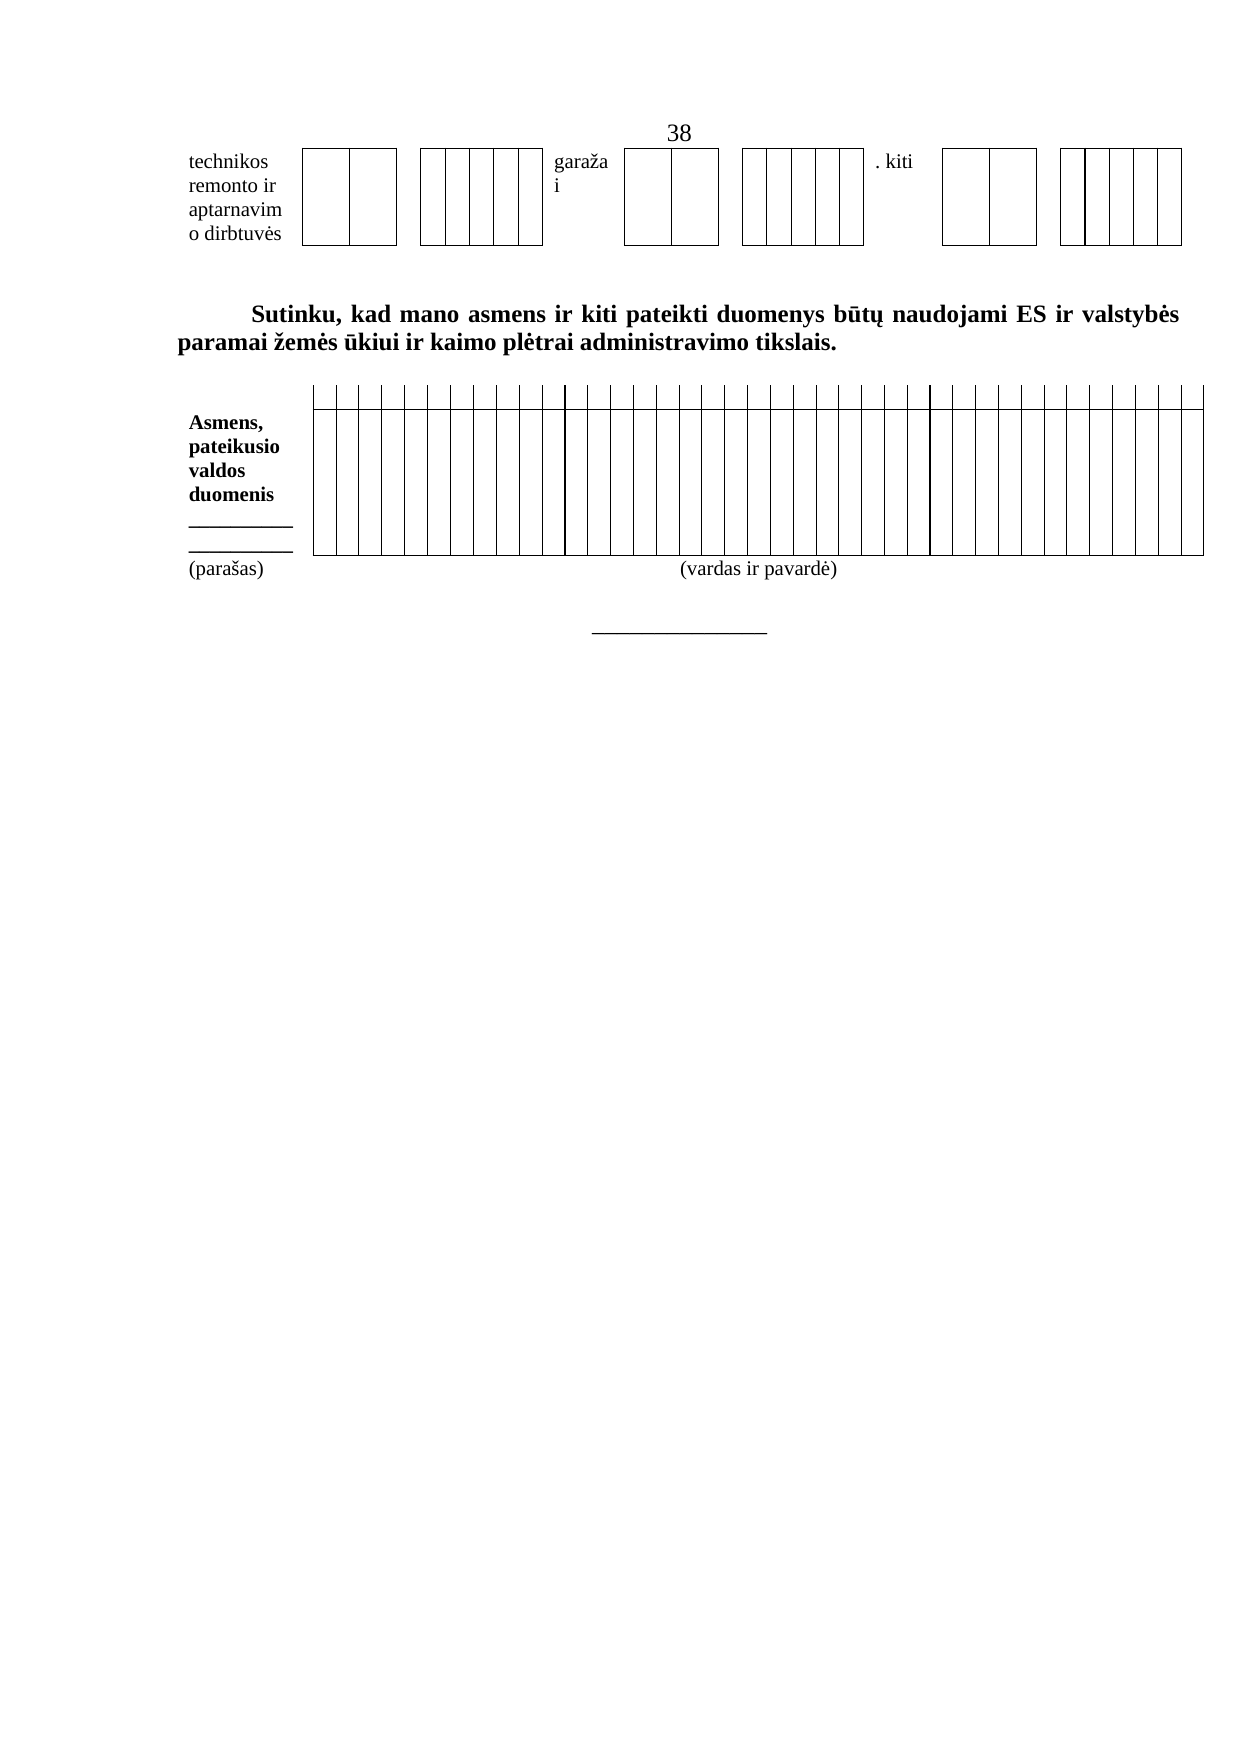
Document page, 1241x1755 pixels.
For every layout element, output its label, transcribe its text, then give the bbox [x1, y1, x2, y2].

table_cell [792, 149, 815, 245]
table_header [1045, 385, 1066, 409]
table_cell [624, 246, 671, 270]
table_cell [864, 245, 942, 270]
table_cell [494, 149, 518, 245]
table_cell [1136, 410, 1158, 554]
table_cell [497, 410, 519, 554]
table_header [566, 385, 587, 409]
table_cell [470, 149, 493, 245]
table_cell [999, 410, 1021, 554]
table_header [794, 385, 816, 409]
table_cell [518, 246, 543, 270]
table_cell garažai [543, 148, 624, 245]
table_cell [1045, 410, 1066, 554]
table_header [405, 385, 427, 409]
table_header [1090, 385, 1112, 409]
table_cell [719, 148, 742, 245]
table_cell [671, 246, 718, 270]
table_cell [1134, 246, 1158, 270]
table_cell [1061, 149, 1084, 245]
table_header [543, 385, 564, 409]
table_cell [421, 149, 445, 245]
table_header [702, 385, 724, 409]
table_header [680, 385, 701, 409]
table_cell [1090, 410, 1112, 554]
table_header [634, 385, 656, 409]
table_header [314, 385, 336, 409]
table_cell [791, 246, 815, 270]
table_cell [1158, 149, 1181, 245]
table_cell [421, 246, 445, 270]
table_cell [382, 410, 404, 554]
table_cell [953, 410, 975, 554]
table_cell (vardas ir pavardė) [313, 556, 1204, 579]
table_cell [743, 246, 767, 270]
table_cell [520, 410, 542, 554]
table_header [999, 385, 1021, 409]
table_cell [1109, 246, 1133, 270]
table_cell [337, 410, 358, 554]
table_cell [1061, 246, 1085, 270]
table_header [337, 385, 358, 409]
table_cell [397, 148, 420, 245]
table_cell [743, 149, 766, 245]
table_header [953, 385, 975, 409]
text ______________ [177, 608, 1181, 637]
table_cell [1085, 246, 1109, 270]
table_cell [625, 149, 671, 245]
table_cell [519, 149, 542, 245]
table_header [1159, 385, 1181, 409]
table_header [359, 385, 381, 409]
table_header [931, 385, 952, 409]
table_cell [817, 410, 838, 554]
table_cell [588, 410, 610, 554]
table_cell [816, 149, 839, 245]
table_header [382, 385, 404, 409]
table_cell [748, 410, 770, 554]
table_cell [908, 410, 929, 554]
table_cell [1036, 245, 1061, 270]
table_cell [725, 410, 747, 554]
table_cell [1037, 148, 1060, 245]
table_header [611, 385, 633, 409]
table_cell technikos remonto ir aptarnavimo dirbtuvės [177, 148, 302, 245]
table_cell [1086, 149, 1109, 245]
table_cell [767, 149, 791, 245]
table_cell [794, 410, 816, 554]
table_cell [1067, 410, 1089, 554]
table_header [497, 385, 519, 409]
table_header [976, 385, 998, 409]
table_cell [445, 246, 469, 270]
table_header [748, 385, 770, 409]
table_cell [931, 410, 952, 554]
table_header [839, 385, 861, 409]
table_cell [543, 245, 624, 270]
table_header [177, 385, 313, 409]
table_header [520, 385, 542, 409]
table_cell [611, 410, 633, 554]
table_header [428, 385, 450, 409]
table_cell [840, 246, 864, 270]
table_cell [474, 410, 496, 554]
table_cell [634, 410, 656, 554]
table_cell Asmens, pateikusio valdos duomenis ____________________ [177, 409, 313, 554]
table_cell [1022, 410, 1044, 554]
table_header [725, 385, 747, 409]
table_header [817, 385, 838, 409]
table_cell [303, 149, 349, 245]
table_cell [885, 410, 907, 554]
table_cell [976, 410, 998, 554]
table_cell [350, 149, 396, 245]
table_cell . kiti [864, 148, 942, 245]
table_cell [428, 410, 450, 554]
table_header [1136, 385, 1158, 409]
table_cell [314, 410, 336, 554]
table_cell [1182, 410, 1203, 554]
table_header [1113, 385, 1135, 409]
table_cell [543, 410, 564, 554]
table_header [657, 385, 679, 409]
table_cell [566, 410, 587, 554]
table_cell [672, 149, 718, 245]
table_cell [839, 410, 861, 554]
table_cell [815, 246, 839, 270]
table_cell [359, 410, 381, 554]
table_cell [396, 245, 421, 270]
table_cell [1158, 246, 1181, 270]
table_cell [943, 149, 989, 245]
table_header [908, 385, 929, 409]
table_cell [840, 149, 863, 245]
table_cell [718, 245, 742, 270]
table_cell [990, 149, 1036, 245]
table_cell [680, 410, 701, 554]
table_header [1182, 385, 1203, 409]
table_header [862, 385, 884, 409]
table_header [1022, 385, 1044, 409]
table_cell [767, 246, 791, 270]
table_header [588, 385, 610, 409]
table_cell [1113, 410, 1135, 554]
table_cell [451, 410, 473, 554]
table_cell [1110, 149, 1133, 245]
table_cell [349, 246, 396, 270]
table_cell [702, 410, 724, 554]
table_header [771, 385, 793, 409]
table_cell (parašas) [177, 555, 313, 579]
table_cell [943, 246, 989, 270]
table_cell [303, 246, 349, 270]
table_cell [177, 245, 302, 270]
table_cell [990, 246, 1036, 270]
table_cell [405, 410, 427, 554]
table_cell [446, 149, 469, 245]
table_cell [862, 410, 884, 554]
text Sutinku, kad mano asmens ir kiti pateikti duomenys būtų naudojami ES ir valstybės paramai žemės ūkiui ir kaimo plėtrai administravimo tikslais. [177, 299, 1181, 356]
table_cell [1159, 410, 1181, 554]
table_cell [657, 410, 679, 554]
table_cell [1134, 149, 1157, 245]
table_cell [771, 410, 793, 554]
table_cell [470, 246, 494, 270]
table_header [474, 385, 496, 409]
table_header [1067, 385, 1089, 409]
table_header [885, 385, 907, 409]
table_header [451, 385, 473, 409]
table_cell [494, 246, 518, 270]
